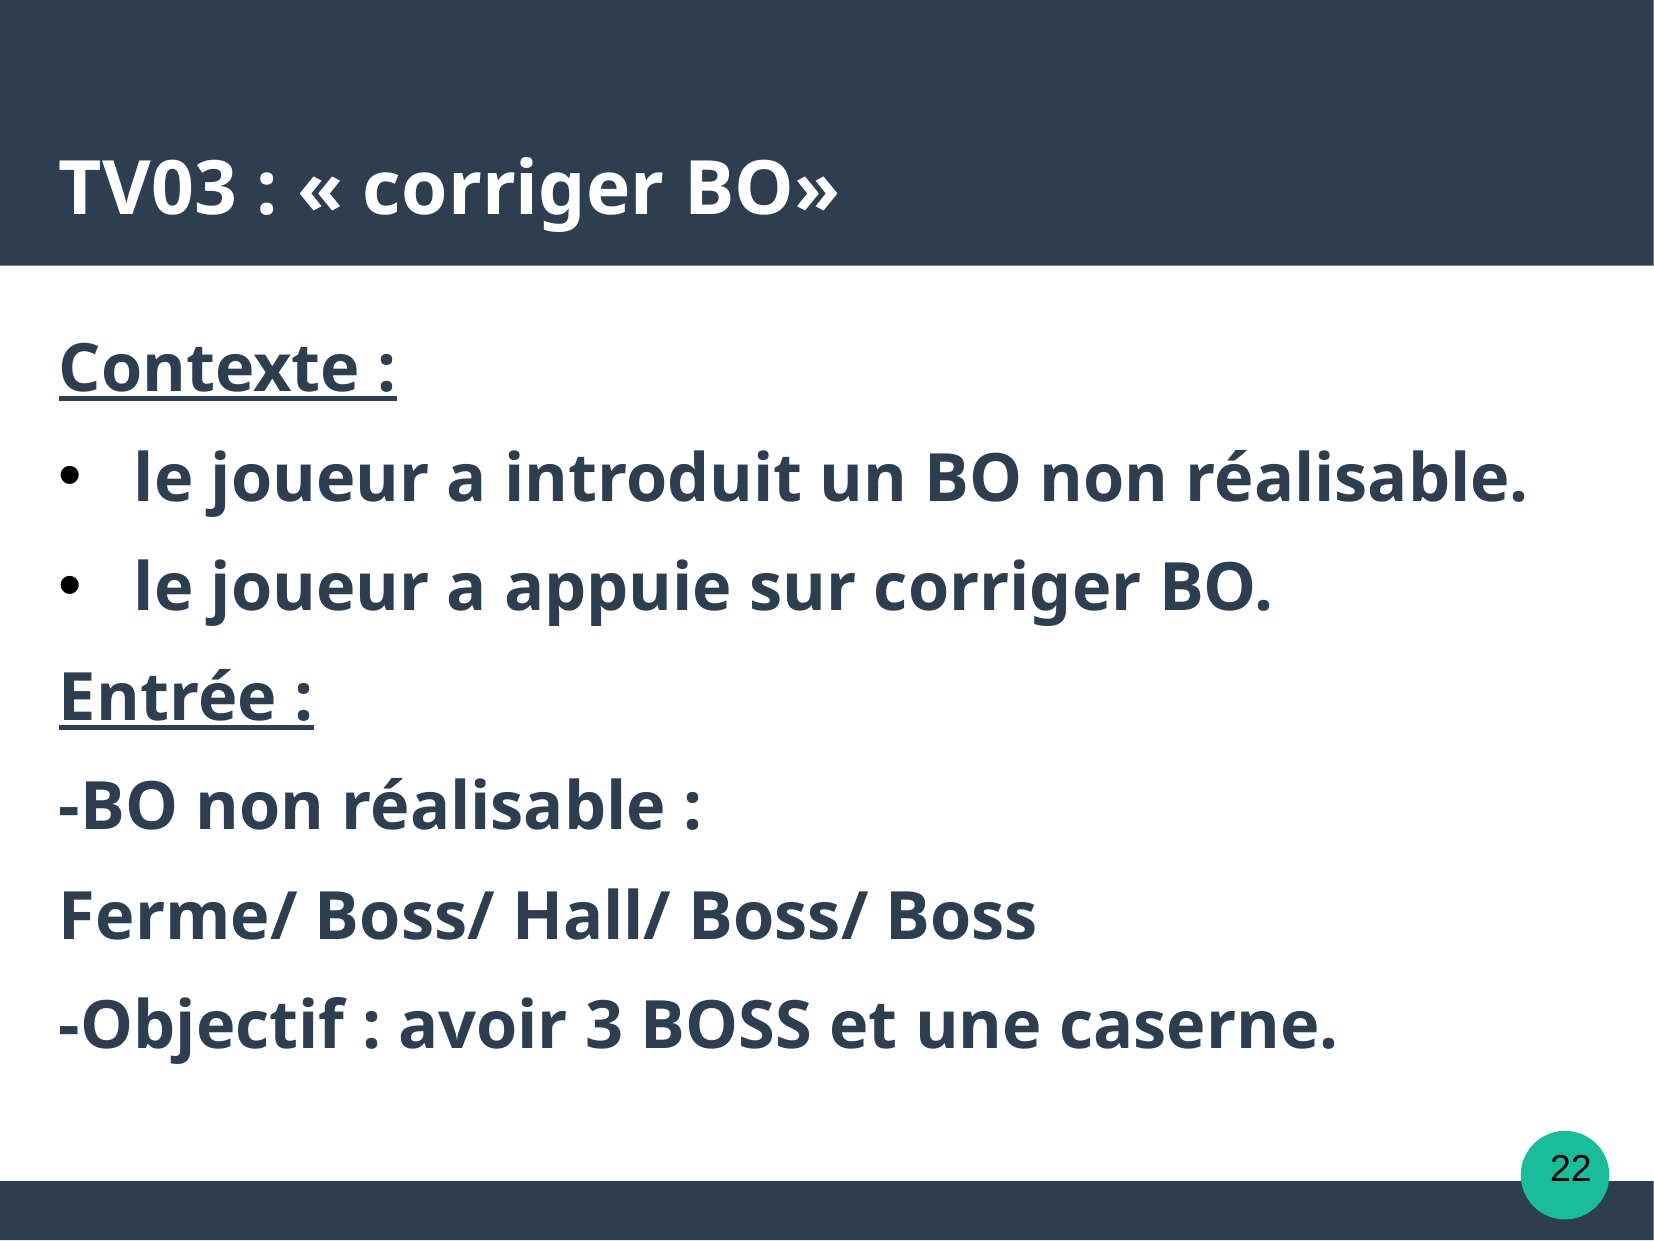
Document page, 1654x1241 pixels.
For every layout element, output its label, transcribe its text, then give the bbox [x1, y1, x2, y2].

text_box 22 [1535, 1139, 1619, 1197]
title TV03 : « corriger BO» [58, 49, 1595, 207]
list Contexte : le joueur a introduit un BO non réalisable. le joueur a appuie sur corriger BO. Entrée : -BO non réalisable : Ferme/ Boss/ Hall/ Boss/ Boss -Objectif : avoir 3 BOSS et une caserne. [58, 324, 1595, 1152]
